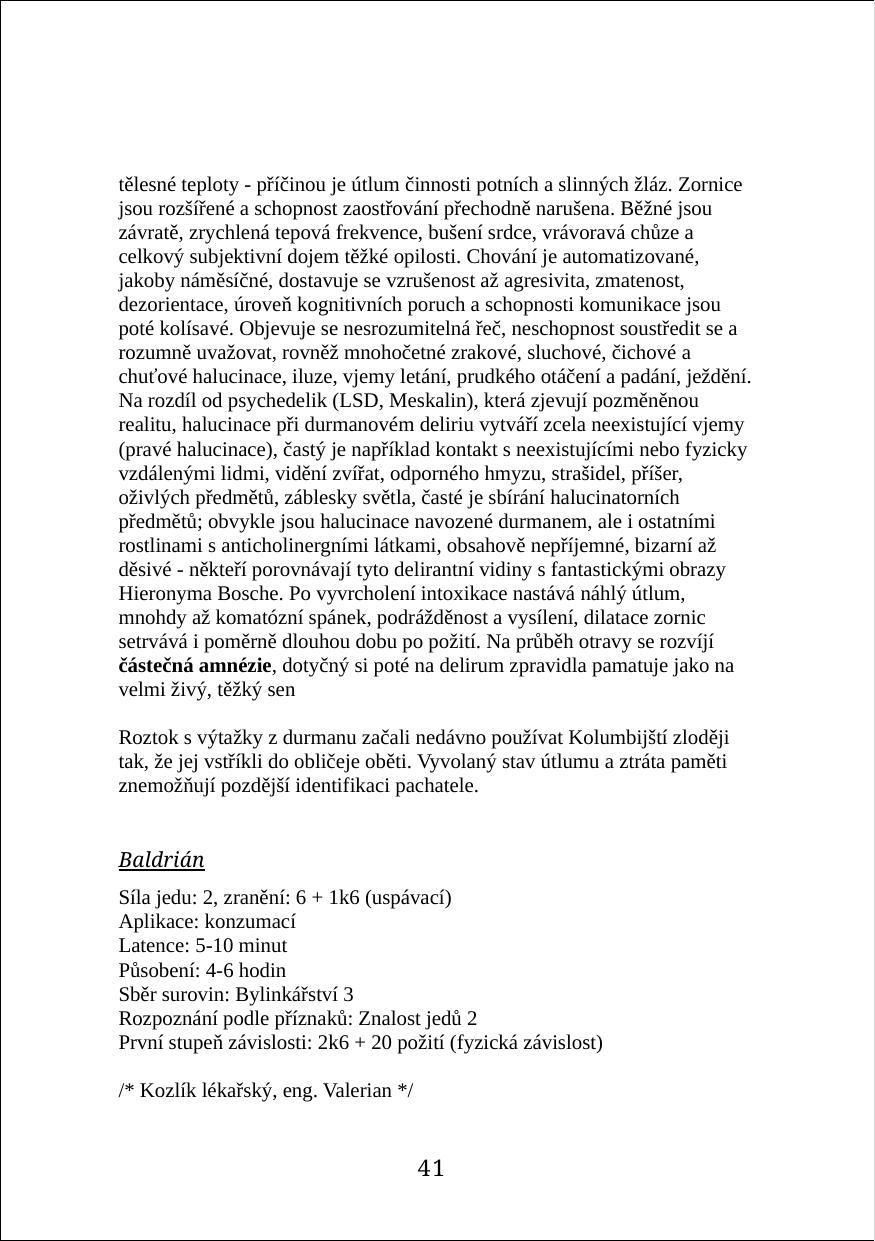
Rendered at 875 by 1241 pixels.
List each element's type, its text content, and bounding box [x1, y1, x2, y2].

text tělesné teploty - příčinou je útlum činnosti potních a slinných žláz. Zornice jsou rozšířené a schopnost zaostřování přechodně narušena. Běžné jsou závratě, zrychlená tepová frekvence, bušení srdce, vrávoravá chůze a celkový subjektivní dojem těžké opilosti. Chování je automatizované, jakoby náměsíčné, dostavuje se vzrušenost až agresivita, zmatenost, dezorientace, úroveň kognitivních poruch a schopnosti komunikace jsou poté kolísavé. Objevuje se nesrozumitelná řeč, neschopnost soustředit se a rozumně uvažovat, rovněž mnohočetné zrakové, sluchové, čichové a chuťové halucinace, iluze, vjemy letání, prudkého otáčení a padání, ježdění. Na rozdíl od psychedelik (LSD, Meskalin), která zjevují pozměněnou realitu, halucinace při durmanovém deliriu vytváří zcela neexistující vjemy (pravé halucinace), častý je například kontakt s neexistujícími nebo fyzicky vzdálenými lidmi, vidění zvířat, odporného hmyzu, strašidel, příšer, oživlých předmětů, záblesky světla, časté je sbírání halucinatorních předmětů; obvykle jsou halucinace navozené durmanem, ale i ostatními rostlinami s anticholinergními látkami, obsahově nepříjemné, bizarní až děsivé - někteří porovnávají tyto delirantní vidiny s fantastickými obrazy Hieronyma Bosche. Po vyvrcholení intoxikace nastává náhlý útlum, mnohdy až komatózní spánek, podrážděnost a vysílení, dilatace zornic setrvává i poměrně dlouhou dobu po požití. Na průběh otravy se rozvíjí částečná amnézie, dotyčný si poté na delirum zpravidla pamatuje jako na velmi živý, těžký sen [118, 172, 756, 701]
text Působení: 4-6 hodin [118, 957, 756, 982]
text Sběr surovin: Bylinkářství 3 [118, 982, 756, 1006]
text Roztok s výtažky z durmanu začali nedávno používat Kolumbijští zloději tak, že jej vstříkli do obličeje oběti. Vyvolaný stav útlumu a ztráta paměti znemožňují pozdější identifikaci pachatele. [118, 725, 756, 797]
subtitle Baldrián [118, 845, 756, 873]
text Latence: 5-10 minut [118, 933, 756, 957]
text Síla jedu: 2, zranění: 6 + 1k6 (uspávací) [118, 885, 756, 909]
text Rozpoznání podle příznaků: Znalost jedů 2 [118, 1006, 756, 1030]
text Aplikace: konzumací [118, 909, 756, 933]
text /* Kozlík lékařský, eng. Valerian */ [118, 1078, 756, 1102]
text První stupeň závislosti: 2k6 + 20 požití (fyzická závislost) [118, 1030, 756, 1054]
